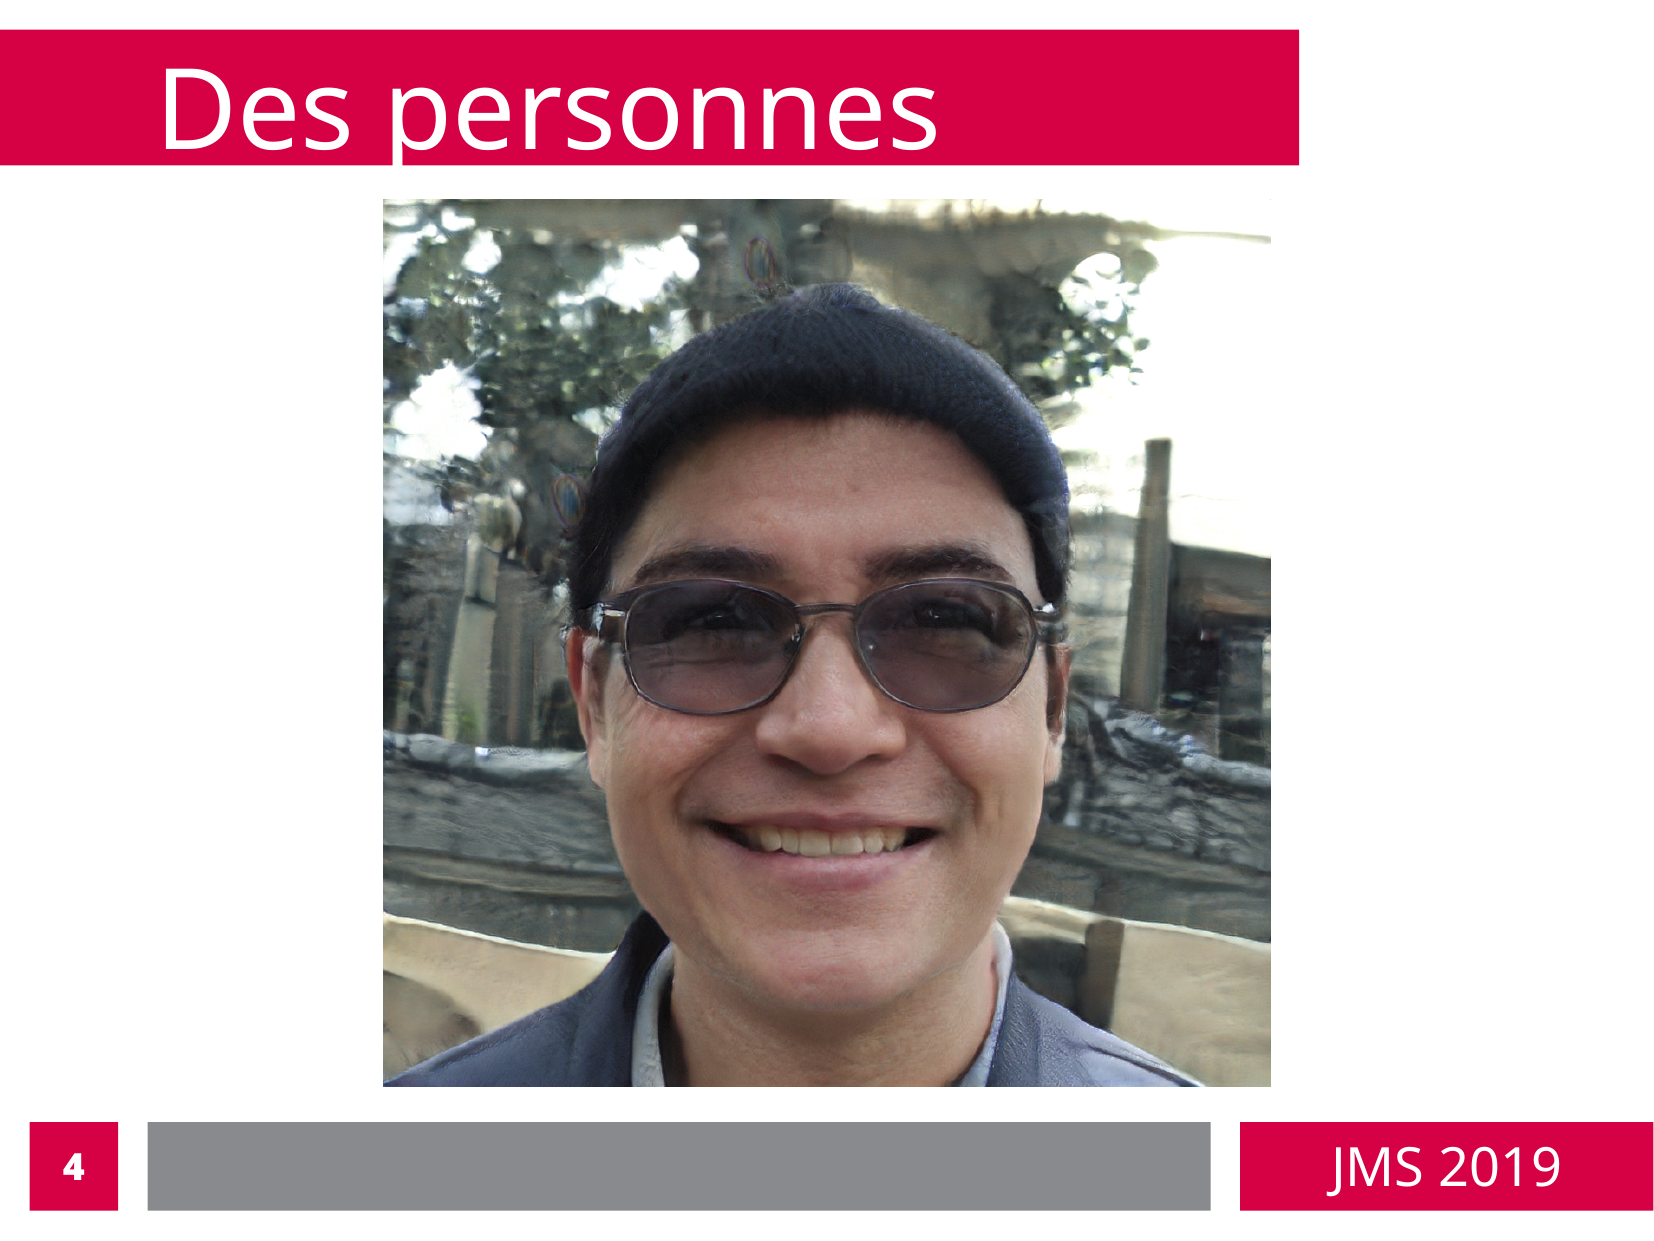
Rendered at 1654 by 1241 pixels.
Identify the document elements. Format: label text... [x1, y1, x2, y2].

picture [383, 199, 1271, 1087]
title Des personnes [0, 29, 1229, 178]
